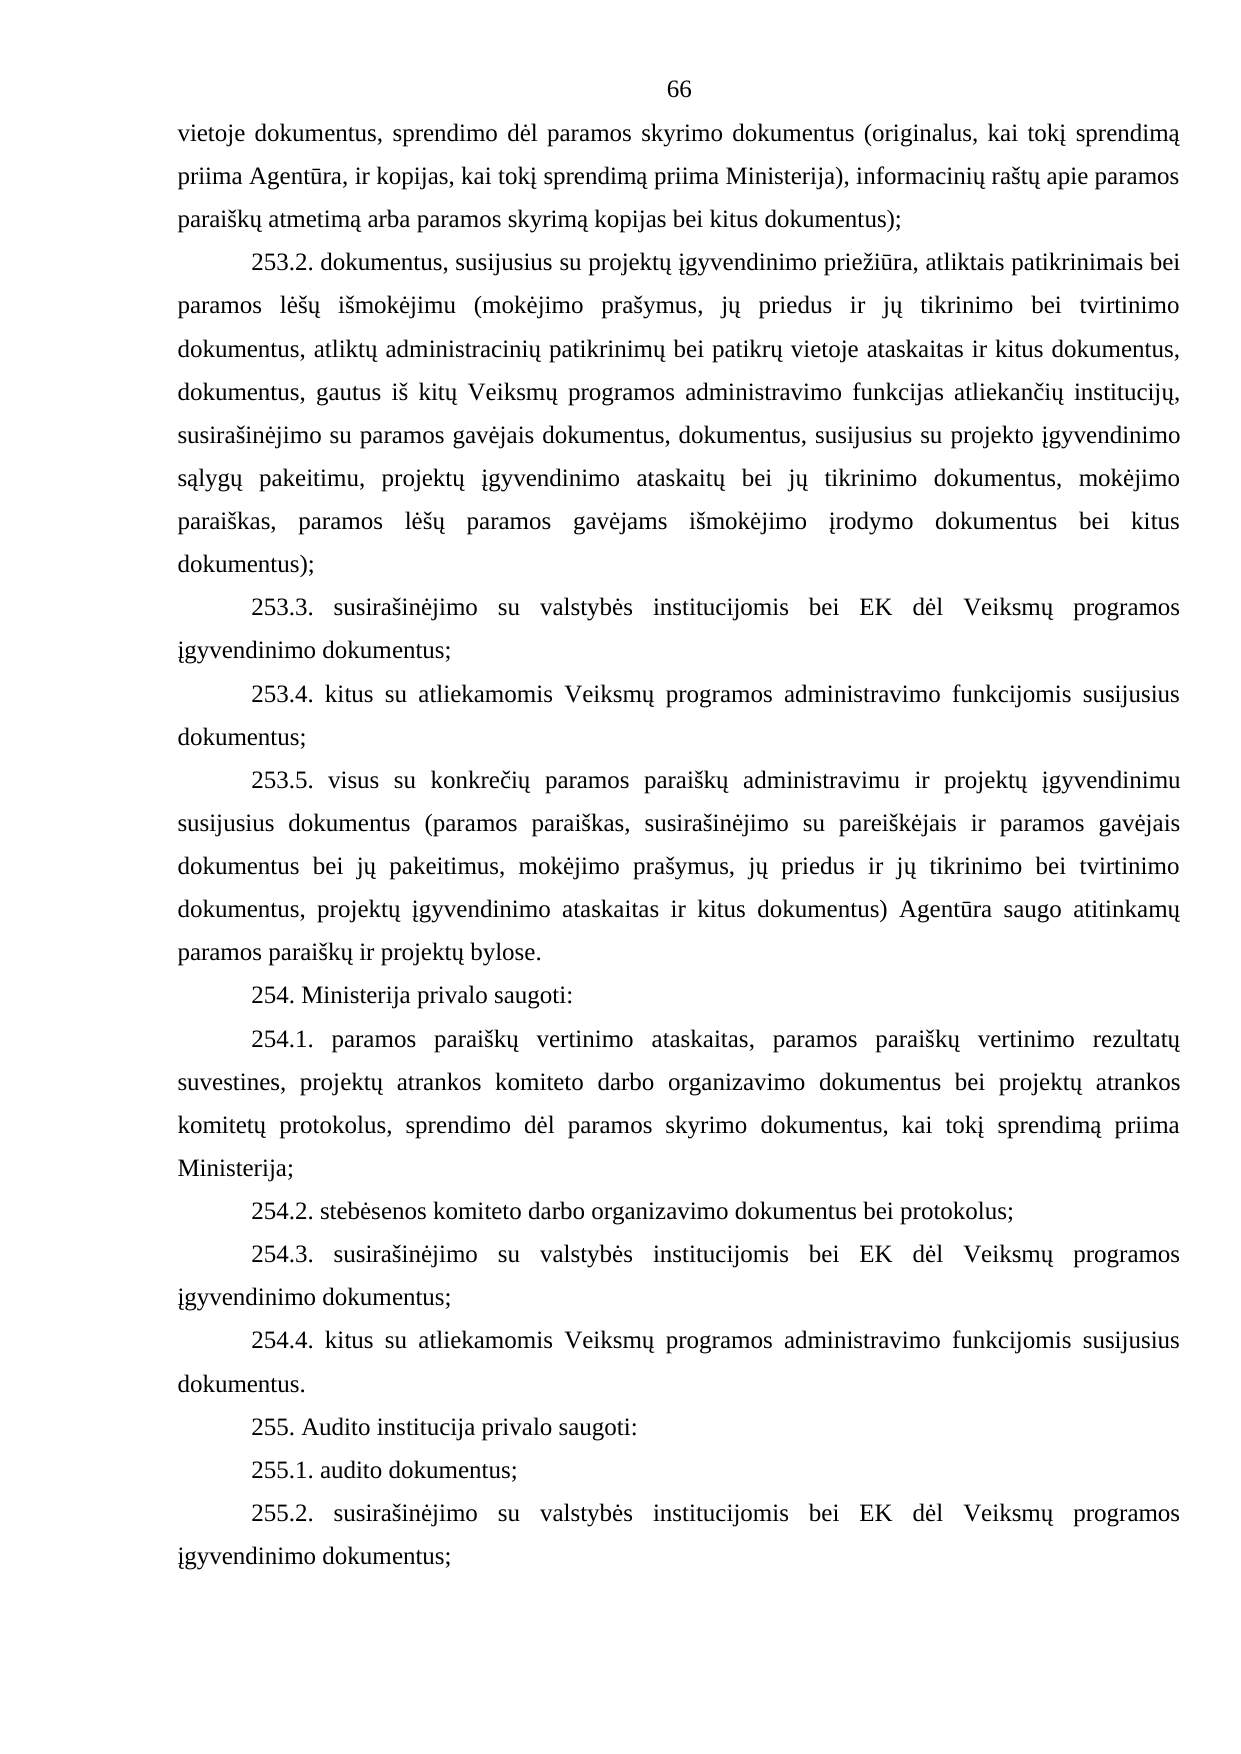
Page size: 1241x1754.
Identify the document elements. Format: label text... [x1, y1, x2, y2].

text 253.3. susirašinėjimo su valstybės institucijomis bei EK dėl Veiksmų programos įgyvendinimo dokumentus; [177, 592, 1181, 664]
text 254.1. paramos paraiškų vertinimo ataskaitas, paramos paraiškų vertinimo rezultatų suvestines, projektų atrankos komiteto darbo organizavimo dokumentus bei projektų atrankos komitetų protokolus, sprendimo dėl paramos skyrimo dokumentus, kai tokį sprendimą priima Ministerija; [177, 1024, 1181, 1182]
text 255.1. audito dokumentus; [177, 1455, 1181, 1484]
text 254.3. susirašinėjimo su valstybės institucijomis bei EK dėl Veiksmų programos įgyvendinimo dokumentus; [177, 1239, 1181, 1311]
text 253.4. kitus su atliekamomis Veiksmų programos administravimo funkcijomis susijusius dokumentus; [177, 679, 1181, 751]
text 255.2. susirašinėjimo su valstybės institucijomis bei EK dėl Veiksmų programos įgyvendinimo dokumentus; [177, 1498, 1181, 1570]
text 254.4. kitus su atliekamomis Veiksmų programos administravimo funkcijomis susijusius dokumentus. [177, 1326, 1181, 1397]
text 254.2. stebėsenos komiteto darbo organizavimo dokumentus bei protokolus; [177, 1196, 1181, 1225]
text 253.5. visus su konkrečių paramos paraiškų administravimu ir projektų įgyvendinimu susijusius dokumentus (paramos paraiškas, susirašinėjimo su pareiškėjais ir paramos gavėjais dokumentus bei jų pakeitimus, mokėjimo prašymus, jų priedus ir jų tikrinimo bei tvirtinimo dokumentus, projektų įgyvendinimo ataskaitas ir kitus dokumentus) Agentūra saugo atitinkamų paramos paraiškų ir projektų bylose. [177, 765, 1181, 966]
text 254. Ministerija privalo saugoti: [177, 981, 1181, 1009]
text 255. Audito institucija privalo saugoti: [177, 1412, 1181, 1441]
text 253.2. dokumentus, susijusius su projektų įgyvendinimo priežiūra, atliktais patikrinimais bei paramos lėšų išmokėjimu (mokėjimo prašymus, jų priedus ir jų tikrinimo bei tvirtinimo dokumentus, atliktų administracinių patikrinimų bei patikrų vietoje ataskaitas ir kitus dokumentus, dokumentus, gautus iš kitų Veiksmų programos administravimo funkcijas atliekančių institucijų, susirašinėjimo su paramos gavėjais dokumentus, dokumentus, susijusius su projekto įgyvendinimo sąlygų pakeitimu, projektų įgyvendinimo ataskaitų bei jų tikrinimo dokumentus, mokėjimo paraiškas, paramos lėšų paramos gavėjams išmokėjimo įrodymo dokumentus bei kitus dokumentus); [177, 247, 1181, 578]
text vietoje dokumentus, sprendimo dėl paramos skyrimo dokumentus (originalus, kai tokį sprendimą priima Agentūra, ir kopijas, kai tokį sprendimą priima Ministerija), informacinių raštų apie paramos paraiškų atmetimą arba paramos skyrimą kopijas bei kitus dokumentus); [177, 118, 1181, 233]
